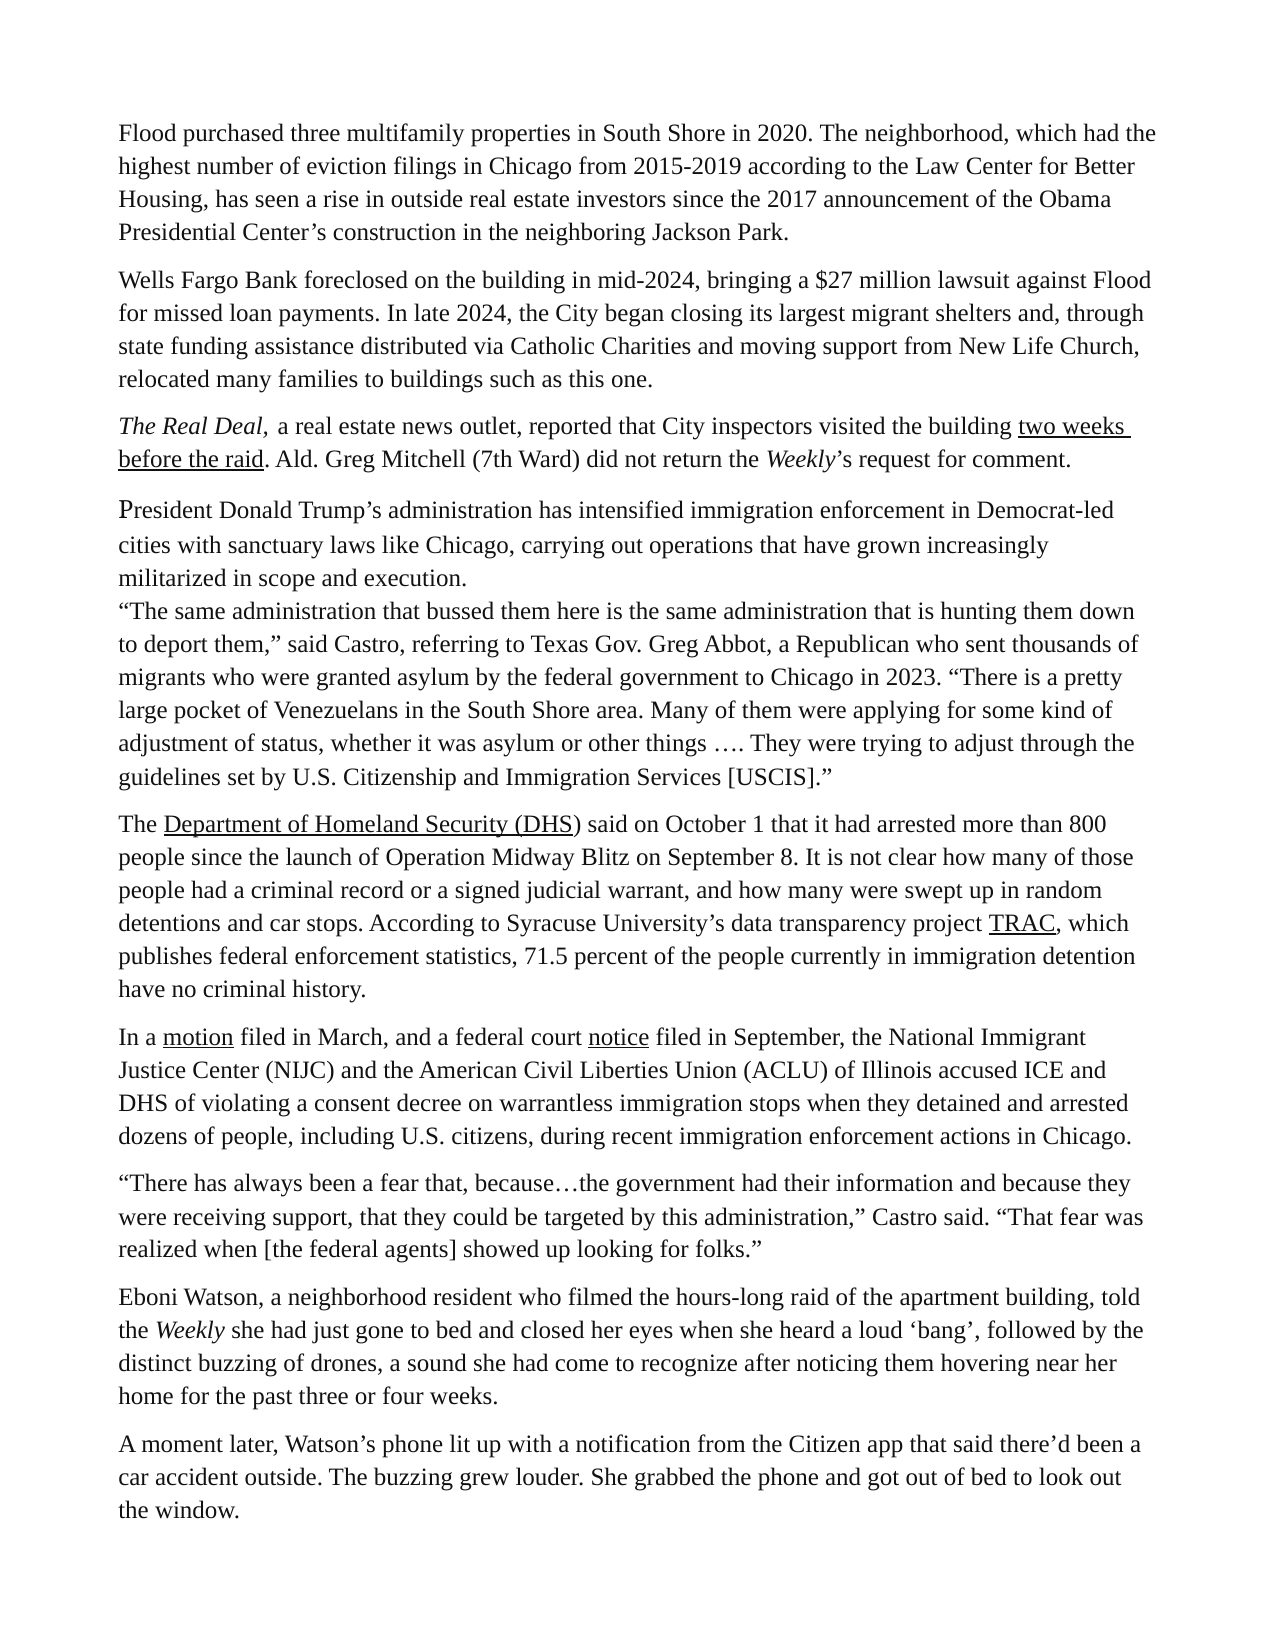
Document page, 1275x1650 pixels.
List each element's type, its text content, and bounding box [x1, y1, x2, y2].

text Flood purchased three multifamily properties in South Shore in 2020. The neighborhood, which had the highest number of eviction filings in Chicago from 2015-2019 according to the Law Center for Better Housing, has seen a rise in outside real estate investors since the 2017 announcement of the Obama Presidential Center’s construction in the neighboring Jackson Park. [118, 118, 1157, 246]
text Eboni Watson, a neighborhood resident who filmed the hours-long raid of the apartment building, told the Weekly she had just gone to bed and closed her eyes when she heard a loud ‘bang’, followed by the distinct buzzing of drones, a sound she had come to recognize after noticing them hovering near her home for the past three or four weeks. [118, 1282, 1157, 1410]
text “There has always been a fear that, because…the government had their information and because they were receiving support, that they could be targeted by this administration,” Castro said. “That fear was realized when [the federal agents] showed up looking for folks.” [118, 1168, 1157, 1263]
text A moment later, Watson’s phone lit up with a notification from the Citizen app that said there’d been a car accident outside. The buzzing grew louder. She grabbed the phone and got out of bed to look out the window. [118, 1429, 1157, 1524]
text President Donald Trump’s administration has intensified immigration enforcement in Democrat-led cities with sanctuary laws like Chicago, carrying out operations that have grown increasingly militarized in scope and execution. [118, 492, 1157, 592]
text The Real Deal, a real estate news outlet, reported that City inspectors visited the building two weeks before the raid. Ald. Greg Mitchell (7th Ward) did not return the Weekly’s request for comment. [118, 411, 1157, 473]
text “The same administration that bussed them here is the same administration that is hunting them down to deport them,” said Castro, referring to Texas Gov. Greg Abbot, a Republican who sent thousands of migrants who were granted asylum by the federal government to Chicago in 2023. “There is a pretty large pocket of Venezuelans in the South Shore area. Many of them were applying for some kind of adjustment of status, whether it was asylum or other things …. They were trying to adjust through the guidelines set by U.S. Citizenship and Immigration Services [USCIS].” [118, 596, 1157, 790]
text Wells Fargo Bank foreclosed on the building in mid-2024, bringing a $27 million lawsuit against Flood for missed loan payments. In late 2024, the City began closing its largest migrant shelters and, through state funding assistance distributed via Catholic Charities and moving support from New Life Church, relocated many families to buildings such as this one. [118, 265, 1157, 393]
text In a motion filed in March, and a federal court notice filed in September, the National Immigrant Justice Center (NIJC) and the American Civil Liberties Union (ACLU) of Illinois accused ICE and DHS of violating a consent decree on warrantless immigration stops when they detained and arrested dozens of people, including U.S. citizens, during recent immigration enforcement actions in Chicago. [118, 1022, 1157, 1150]
text The Department of Homeland Security (DHS) said on October 1 that it had arrested more than 800 people since the launch of Operation Midway Blitz on September 8. It is not clear how many of those people had a criminal record or a signed judicial warrant, and how many were swept up in random detentions and car stops. According to Syracuse University’s data transparency project TRAC, which publishes federal enforcement statistics, 71.5 percent of the people currently in immigration detention have no criminal history. [118, 809, 1157, 1003]
